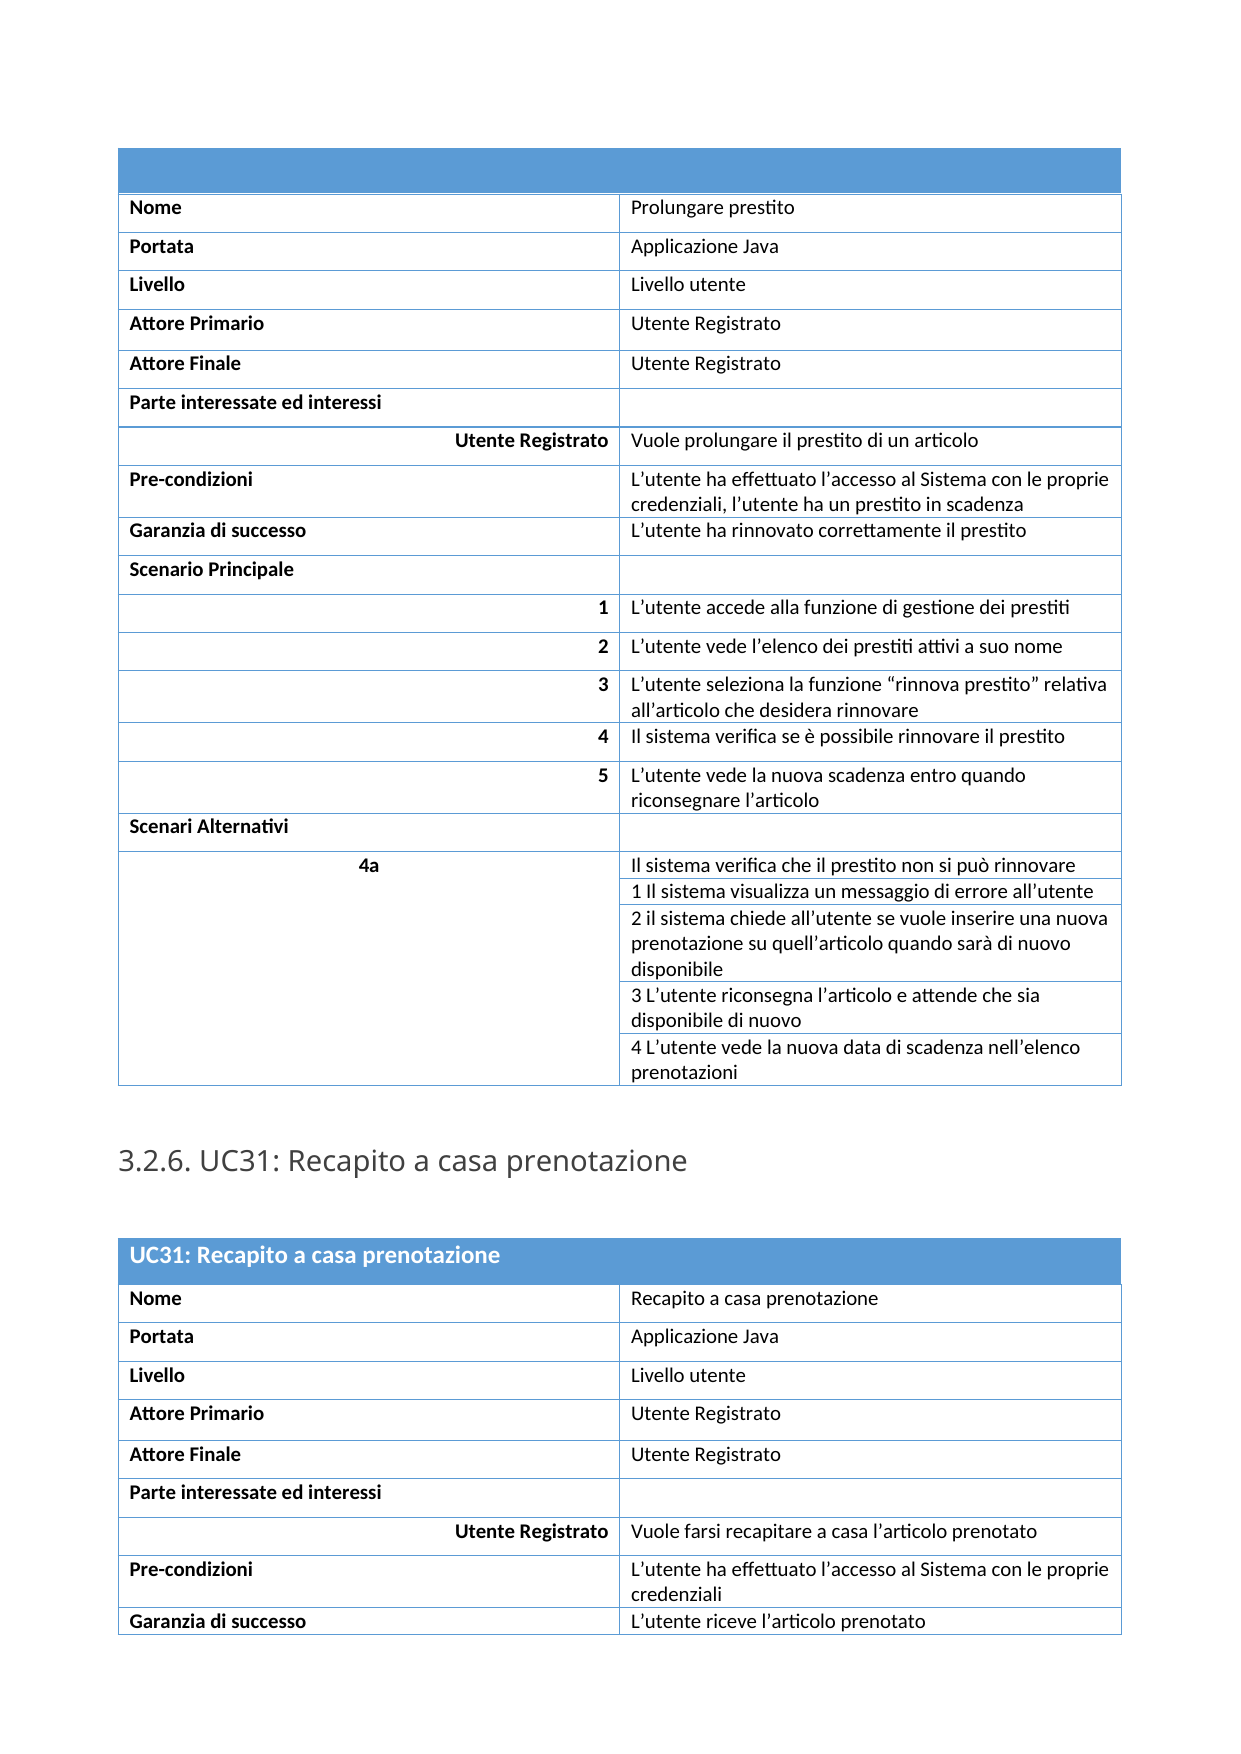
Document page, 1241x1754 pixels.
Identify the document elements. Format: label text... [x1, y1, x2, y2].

table_cell 2 [119, 633, 619, 670]
table_header UC31: Recapito a casa prenotazione [119, 1239, 1121, 1284]
table_cell Parte interessate ed interessi [119, 1479, 619, 1517]
table_cell L’utente ha rinnovato correttamente il prestito [620, 518, 1121, 555]
table_cell L’utente ha effettuato l’accesso al Sistema con le proprie credenziali [620, 1556, 1121, 1607]
table_cell Utente Registrato [620, 1441, 1121, 1478]
table_cell Applicazione Java [620, 1323, 1121, 1361]
table_cell 1 Il sistema visualizza un messaggio di errore all’utente [620, 879, 1121, 904]
table_cell Scenario Principale [119, 556, 619, 593]
table_cell 4a [119, 852, 619, 1085]
table_cell Livello utente [620, 271, 1121, 309]
table_cell Parte interessate ed interessi [119, 389, 619, 426]
table_cell 4 [119, 723, 619, 761]
subtitle 3.2.6. UC31: Recapito a casa prenotazione [118, 1140, 1122, 1180]
table_cell Livello utente [620, 1362, 1121, 1399]
table_cell L’utente vede l’elenco dei prestiti attivi a suo nome [620, 633, 1121, 670]
table_cell [620, 1479, 1121, 1517]
table_cell Livello [119, 271, 619, 309]
table_cell Attore Primario [119, 310, 619, 349]
table_cell L’utente seleziona la funzione “rinnova prestito” relativa all’articolo che desidera rinnovare [620, 671, 1121, 722]
table_cell Attore Primario [119, 1400, 619, 1440]
table_cell Utente Registrato [119, 1518, 619, 1555]
table_cell Utente Registrato [620, 310, 1121, 349]
table_cell Applicazione Java [620, 233, 1121, 270]
table_cell Utente Registrato [620, 351, 1121, 388]
table_cell Livello [119, 1362, 619, 1399]
table_cell 4 L’utente vede la nuova data di scadenza nell’elenco prenotazioni [620, 1034, 1121, 1085]
table_cell L’utente vede la nuova scadenza entro quando riconsegnare l’articolo [620, 762, 1121, 813]
table_cell L’utente riceve l’articolo prenotato [620, 1608, 1121, 1633]
table_cell 3 L’utente riconsegna l’articolo e attende che sia disponibile di nuovo [620, 982, 1121, 1033]
table_cell [620, 556, 1121, 593]
table_cell Utente Registrato [119, 428, 619, 465]
table_cell 2 il sistema chiede all’utente se vuole inserire una nuova prenotazione su quell’articolo quando sarà di nuovo disponibile [620, 905, 1121, 981]
table_cell 5 [119, 762, 619, 813]
table_cell Attore Finale [119, 351, 619, 388]
table_cell Prolungare prestito [620, 195, 1121, 232]
table_cell Il sistema verifica se è possibile rinnovare il prestito [620, 723, 1121, 761]
table_cell Garanzia di successo [119, 518, 619, 555]
table_cell Nome [119, 1285, 619, 1322]
table_cell Recapito a casa prenotazione [620, 1285, 1121, 1322]
table_cell L’utente ha effettuato l’accesso al Sistema con le proprie credenziali, l’utente ha un prestito in scadenza [620, 466, 1121, 517]
table_cell Pre-condizioni [119, 466, 619, 517]
table_cell Portata [119, 233, 619, 270]
table_cell Pre-condizioni [119, 1556, 619, 1607]
table_cell 3 [119, 671, 619, 722]
table_cell Vuole prolungare il prestito di un articolo [620, 428, 1121, 465]
table_cell Utente Registrato [620, 1400, 1121, 1440]
table_cell 1 [119, 595, 619, 632]
table_cell Vuole farsi recapitare a casa l’articolo prenotato [620, 1518, 1121, 1555]
table_cell Nome [119, 195, 619, 232]
table_cell Il sistema verifica che il prestito non si può rinnovare [620, 852, 1121, 877]
table_cell [620, 389, 1121, 426]
table_cell [620, 814, 1121, 851]
table_cell Attore Finale [119, 1441, 619, 1478]
table_cell Portata [119, 1323, 619, 1361]
table_header [119, 149, 1121, 193]
table_cell L’utente accede alla funzione di gestione dei prestiti [620, 595, 1121, 632]
table_cell Scenari Alternativi [119, 814, 619, 851]
table_cell Garanzia di successo [119, 1608, 619, 1633]
